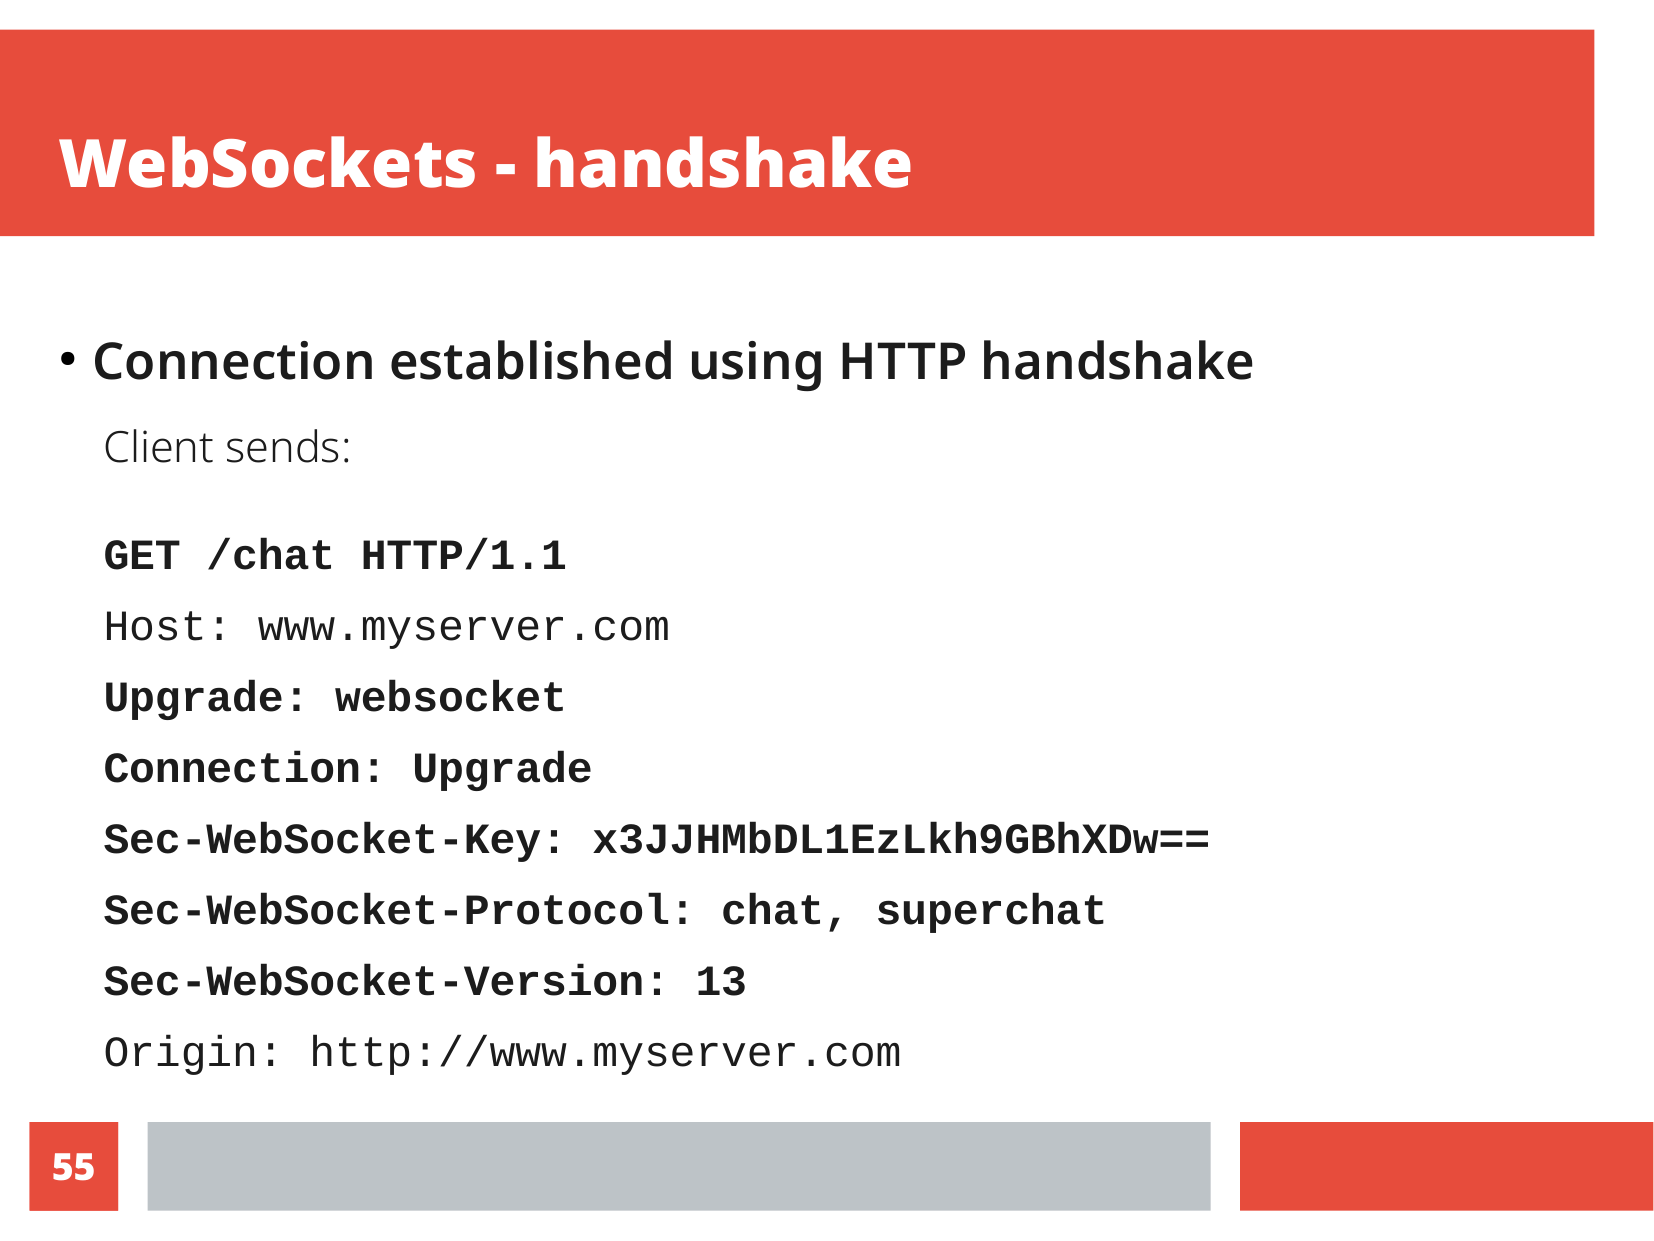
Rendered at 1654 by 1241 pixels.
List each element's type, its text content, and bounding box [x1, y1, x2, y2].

list Connection established using HTTP handshake Client sends: GET /chat HTTP/1.1 Host: www.myserver.com Upgrade: websocket Connection: Upgrade Sec-WebSocket-Key: x3JJHMbDL1EzLkh9GBhXDw== Sec-WebSocket-Protocol: chat, superchat Sec-WebSocket-Version: 13 Origin: http://www.myserver.com [59, 324, 1565, 1087]
title WebSockets - handshake [59, 59, 1595, 207]
